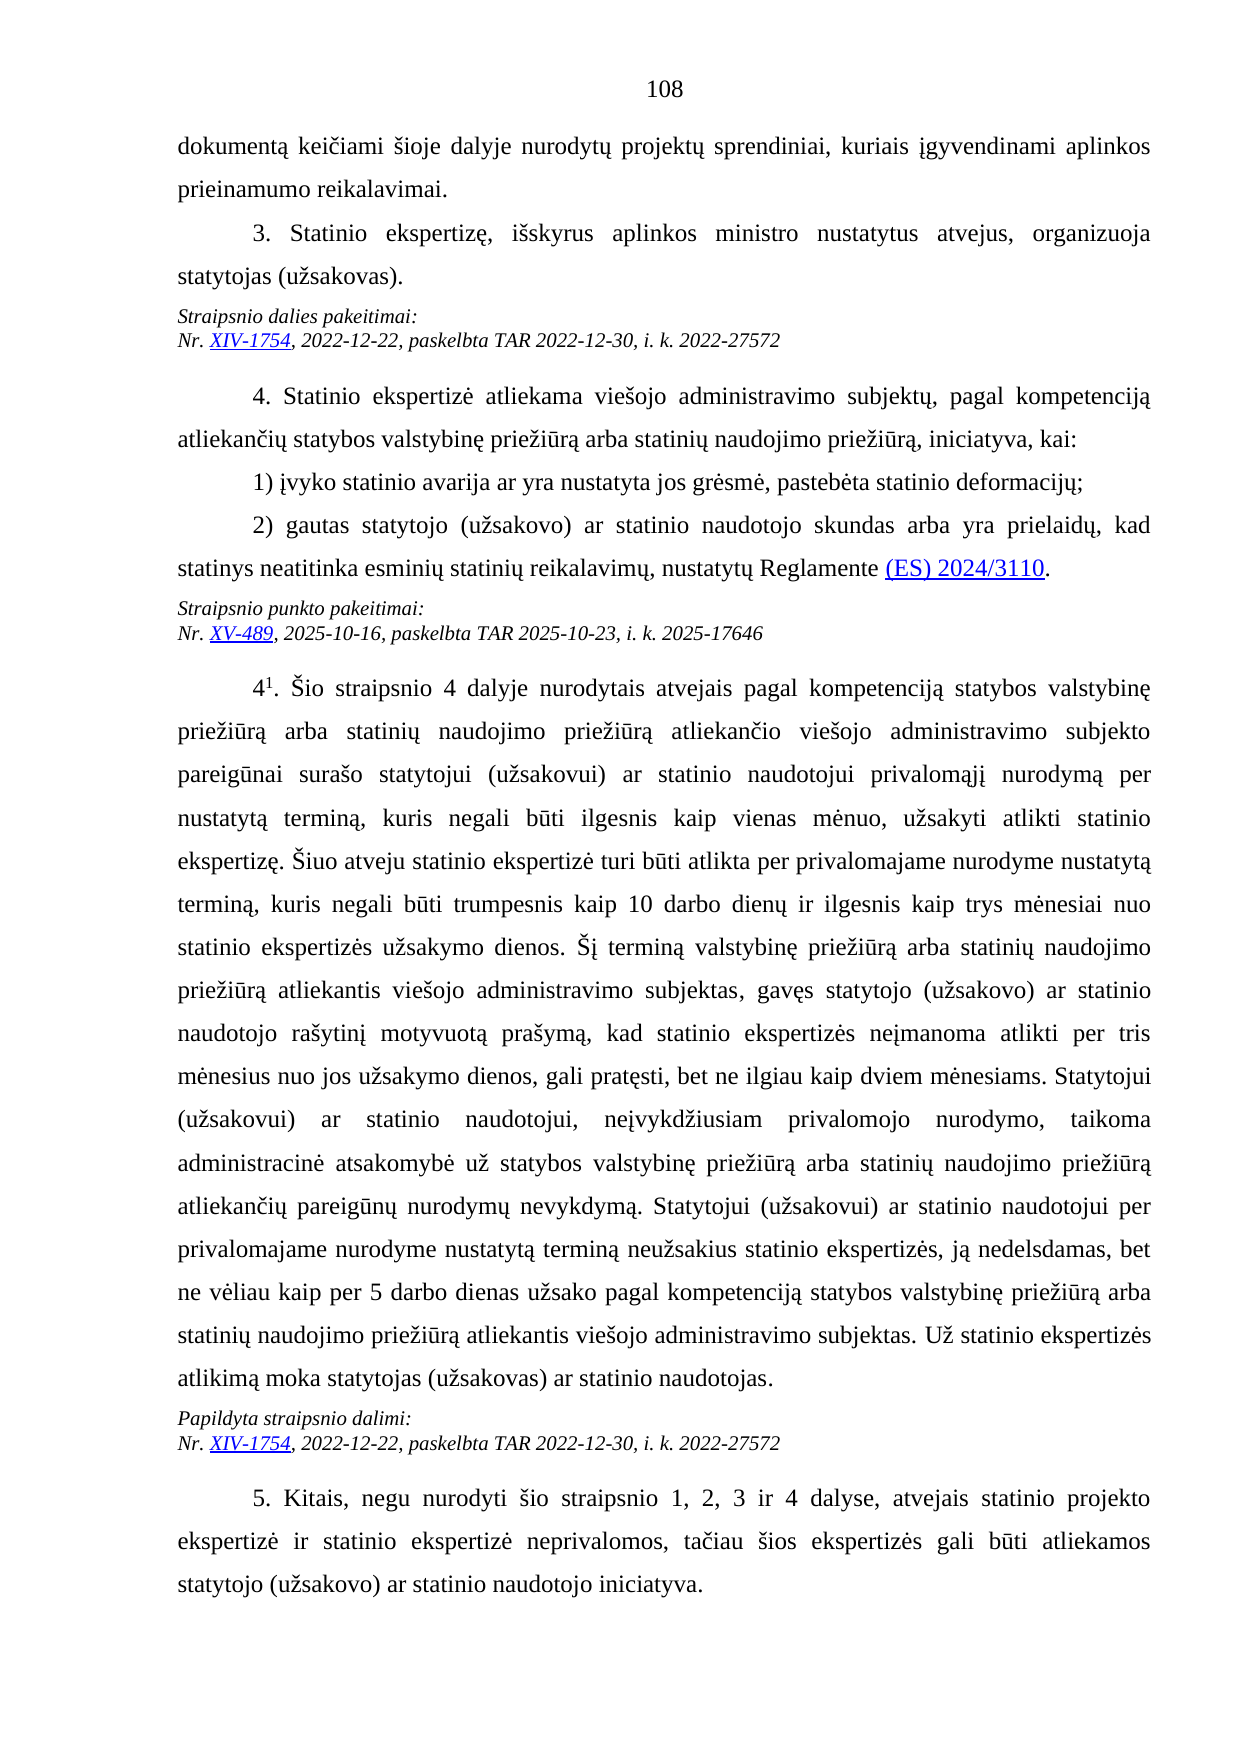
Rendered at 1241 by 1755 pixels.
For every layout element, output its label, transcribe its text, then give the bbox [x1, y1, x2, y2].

text 4. Statinio ekspertizė atliekama viešojo administravimo subjektų, pagal kompetenciją atliekančių statybos valstybinę priežiūrą arba statinių naudojimo priežiūrą, iniciatyva, kai: [177, 381, 1152, 453]
text Straipsnio punkto pakeitimai: [177, 596, 1152, 620]
text Straipsnio dalies pakeitimai: [177, 304, 1152, 328]
text 1) įvyko statinio avarija ar yra nustatyta jos grėsmė, pastebėta statinio deformacijų; [177, 467, 1152, 496]
text 5. Kitais, negu nurodyti šio straipsnio 1, 2, 3 ir 4 dalyse, atvejais statinio projekto ekspertizė ir statinio ekspertizė neprivalomos, tačiau šios ekspertizės gali būti atliekamos statytojo (užsakovo) ar statinio naudotojo iniciatyva. [177, 1483, 1152, 1598]
text Nr. XIV-1754, 2022-12-22, paskelbta TAR 2022-12-30, i. k. 2022-27572 [177, 328, 1152, 352]
text dokumentą keičiami šioje dalyje nurodytų projektų sprendiniai, kuriais įgyvendinami aplinkos prieinamumo reikalavimai. [177, 131, 1152, 203]
text Nr. XV-489, 2025-10-16, paskelbta TAR 2025-10-23, i. k. 2025-17646 [177, 620, 1152, 644]
text Papildyta straipsnio dalimi: [177, 1406, 1152, 1430]
text 3. Statinio ekspertizę, išskyrus aplinkos ministro nustatytus atvejus, organizuoja statytojas (užsakovas). [177, 218, 1152, 289]
text Nr. XIV-1754, 2022-12-22, paskelbta TAR 2022-12-30, i. k. 2022-27572 [177, 1430, 1152, 1454]
text 2) gautas statytojo (užsakovo) ar statinio naudotojo skundas arba yra prielaidų, kad statinys neatitinka esminių statinių reikalavimų, nustatytų Reglamente (ES) 2024/3110. [177, 510, 1152, 582]
text 41. Šio straipsnio 4 dalyje nurodytais atvejais pagal kompetenciją statybos valstybinę priežiūrą arba statinių naudojimo priežiūrą atliekančio viešojo administravimo subjekto pareigūnai surašo statytojui (užsakovui) ar statinio naudotojui privalomąjį nurodymą per nustatytą terminą, kuris negali būti ilgesnis kaip vienas mėnuo, užsakyti atlikti statinio ekspertizę. Šiuo atveju statinio ekspertizė turi būti atlikta per privalomajame nurodyme nustatytą terminą, kuris negali būti trumpesnis kaip 10 darbo dienų ir ilgesnis kaip trys mėnesiai nuo statinio ekspertizės užsakymo dienos. Šį terminą valstybinę priežiūrą arba statinių naudojimo priežiūrą atliekantis viešojo administravimo subjektas, gavęs statytojo (užsakovo) ar statinio naudotojo rašytinį motyvuotą prašymą, kad statinio ekspertizės neįmanoma atlikti per tris mėnesius nuo jos užsakymo dienos, gali pratęsti, bet ne ilgiau kaip dviem mėnesiams. Statytojui (užsakovui) ar statinio naudotojui, neįvykdžiusiam privalomojo nurodymo, taikoma administracinė atsakomybė už statybos valstybinę priežiūrą arba statinių naudojimo priežiūrą atliekančių pareigūnų nurodymų nevykdymą. Statytojui (užsakovui) ar statinio naudotojui per privalomajame nurodyme nustatytą terminą neužsakius statinio ekspertizės, ją nedelsdamas, bet ne vėliau kaip per 5 darbo dienas užsako pagal kompetenciją statybos valstybinę priežiūrą arba statinių naudojimo priežiūrą atliekantis viešojo administravimo subjektas. Už statinio ekspertizės atlikimą moka statytojas (užsakovas) ar statinio naudotojas. [177, 673, 1152, 1392]
